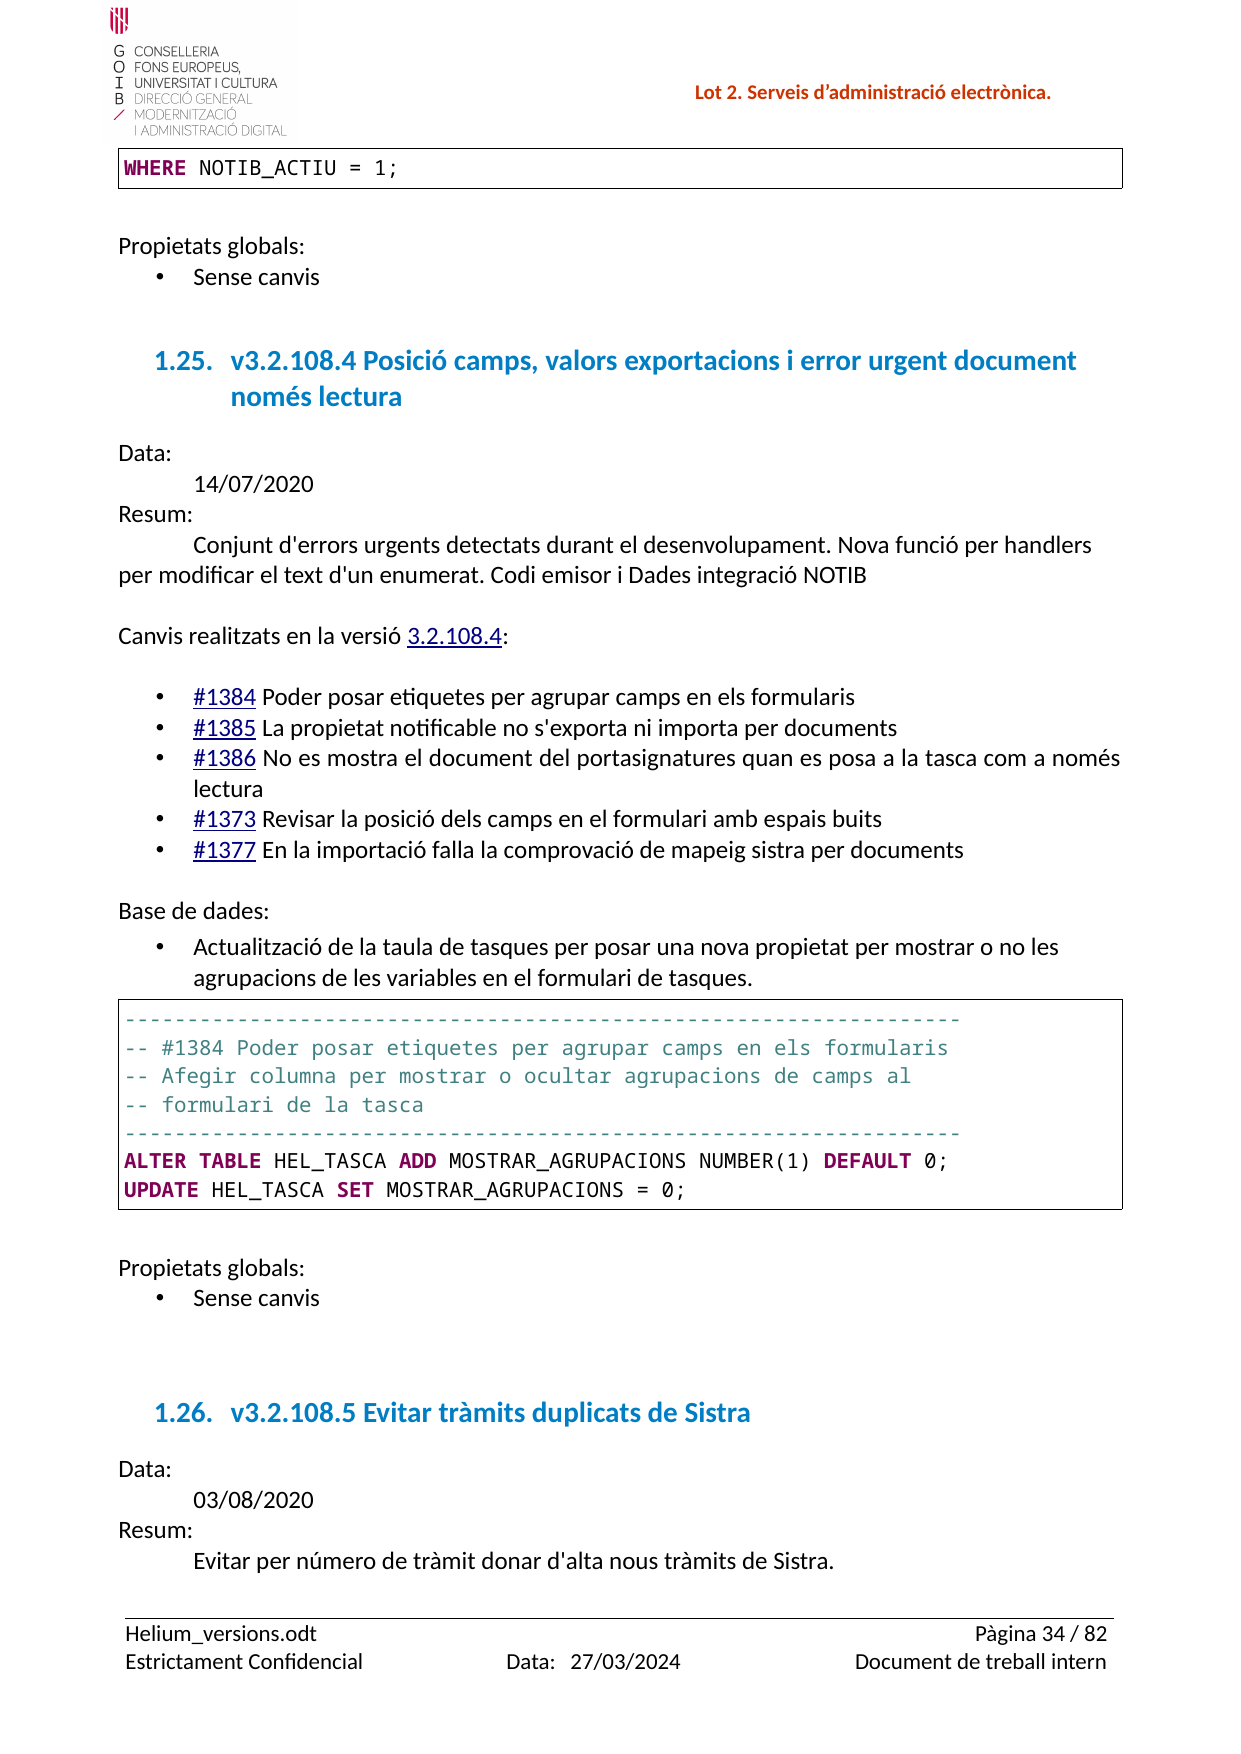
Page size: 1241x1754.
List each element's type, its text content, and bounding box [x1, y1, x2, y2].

table_header WHERE NOTIB_ACTIU = 1; [119, 149, 1122, 188]
text Propietats globals: [118, 1252, 1122, 1282]
list Actualització de la taula de tasques per posar una nova propietat per mostrar o no les agrupacions de les variables en el formulari de tasques. [156, 932, 1122, 993]
picture [100, 0, 297, 144]
list Sense canvis [156, 261, 1122, 291]
list Sense canvis [156, 1282, 1122, 1313]
subtitle v3.2.108.4 Posició camps, valors exportacions i error urgent document només lectura [153, 342, 1122, 414]
text Evitar per número de tràmit donar d'alta nous tràmits de Sistra. [118, 1545, 1122, 1576]
text Conjunt d'errors urgents detectats durant el desenvolupament. Nova funció per handlers per modificar el text d'un enumerat. Codi emisor i Dades integració NOTIB [118, 529, 1122, 590]
text Canvis realitzats en la versió 3.2.108.4: [118, 620, 1122, 651]
text Data: [118, 437, 1122, 468]
list #1384 Poder posar etiquetes per agrupar camps en els formularis [156, 681, 1122, 712]
list #1377 En la importació falla la comprovació de mapeig sistra per documents [156, 834, 1122, 864]
text Base de dades: [118, 895, 1122, 926]
text Resum: [118, 498, 1122, 529]
table_header ------------------------------------------------------------------- -- #1384 Poder posar etiquetes per agrupar camps en els formularis -- Afegir columna per mostrar o ocultar agrupacions de camps al -- formulari de la tasca ------------------------------------------------------------------- ALTER TABLE HEL_TASCA ADD MOSTRAR_AGRUPACIONS NUMBER(1) DEFAULT 0; UPDATE HEL_TASCA SET MOSTRAR_AGRUPACIONS = 0; [119, 1000, 1122, 1209]
text 03/08/2020 [118, 1484, 1122, 1515]
text Resum: [118, 1515, 1122, 1545]
text Propietats globals: [118, 230, 1122, 261]
subtitle v3.2.108.5 Evitar tràmits duplicats de Sistra [153, 1394, 1122, 1430]
list #1386 No es mostra el document del portasignatures quan es posa a la tasca com a només lectura [156, 742, 1122, 803]
list #1385 La propietat notificable no s'exporta ni importa per documents [156, 712, 1122, 742]
text Data: [118, 1454, 1122, 1484]
text 14/07/2020 [118, 468, 1122, 498]
list #1373 Revisar la posició dels camps en el formulari amb espais buits [156, 803, 1122, 834]
